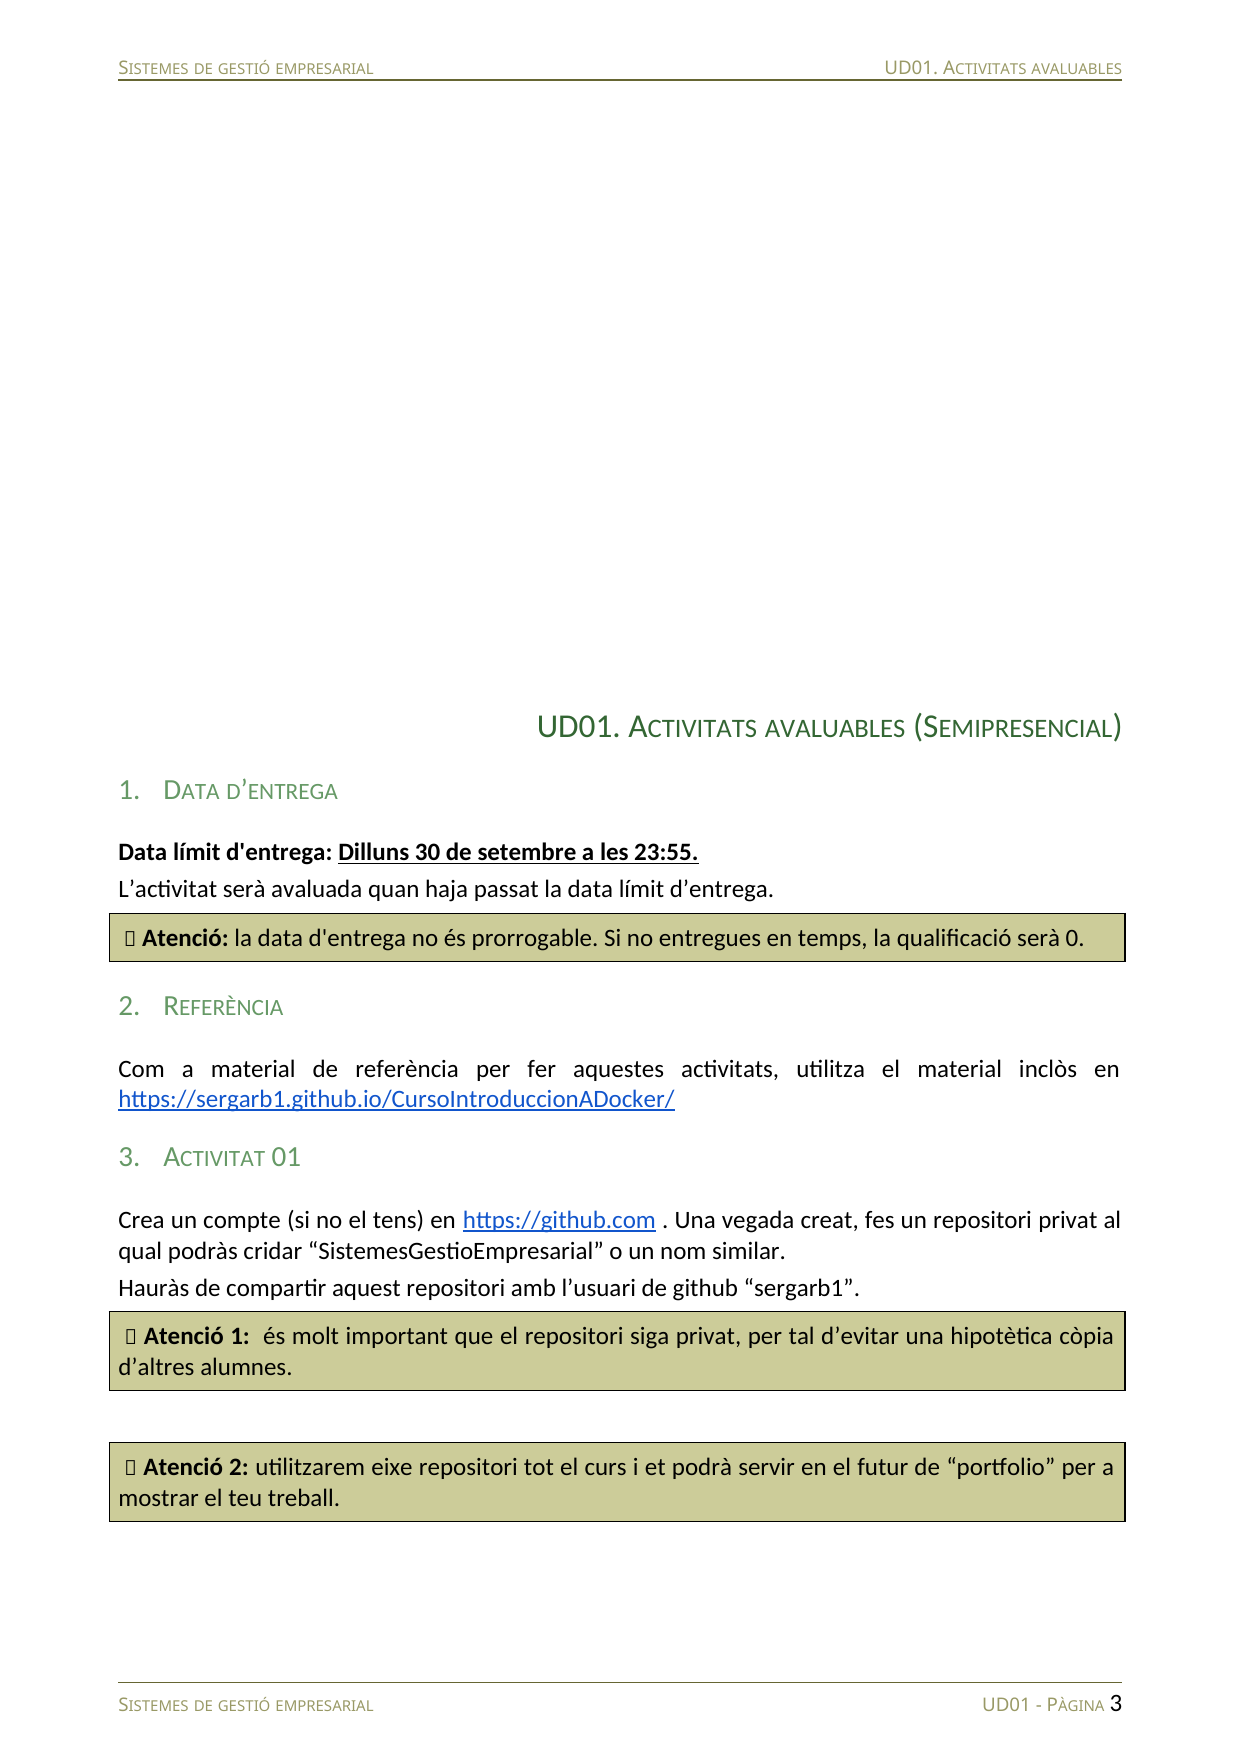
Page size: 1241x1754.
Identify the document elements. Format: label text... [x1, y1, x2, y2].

subtitle Data d’entrega [118, 771, 1122, 806]
text Hauràs de compartir aquest repositori amb l’usuari de github “sergarb1”. [118, 1272, 1122, 1302]
text Com a material de referència per fer aquestes activitats, utilitza el material inclòs en https://sergarb1.github.io/CursoIntroduccionADocker/ [118, 1053, 1122, 1114]
text Crea un compte (si no el tens) en https://github.com . Una vegada creat, fes un repositori privat al qual podràs cridar “SistemesGestioEmpresarial” o un nom similar. [118, 1204, 1122, 1265]
text L’activitat serà avaluada quan haja passat la data límit d’entrega. [118, 873, 1122, 904]
subtitle Referència [118, 987, 1122, 1023]
text ❕ Atenció 2: utilitzarem eixe repositori tot el curs i et podrà servir en el futur de “portfolio” per a mostrar el teu treball. [110, 1443, 1124, 1521]
subtitle Activitat 01 [118, 1138, 1122, 1174]
text Data límit d'entrega: Dilluns 30 de setembre a les 23:55. [118, 837, 1122, 867]
text ❕ Atenció 1: és molt important que el repositori siga privat, per tal d’evitar una hipotètica còpia d’altres alumnes. [110, 1312, 1124, 1390]
text UD01. Activitats avaluables (Semipresencial) [118, 705, 1122, 746]
text ❕ Atenció: la data d'entrega no és prorrogable. Si no entregues en temps, la qualificació serà 0. [110, 914, 1124, 961]
